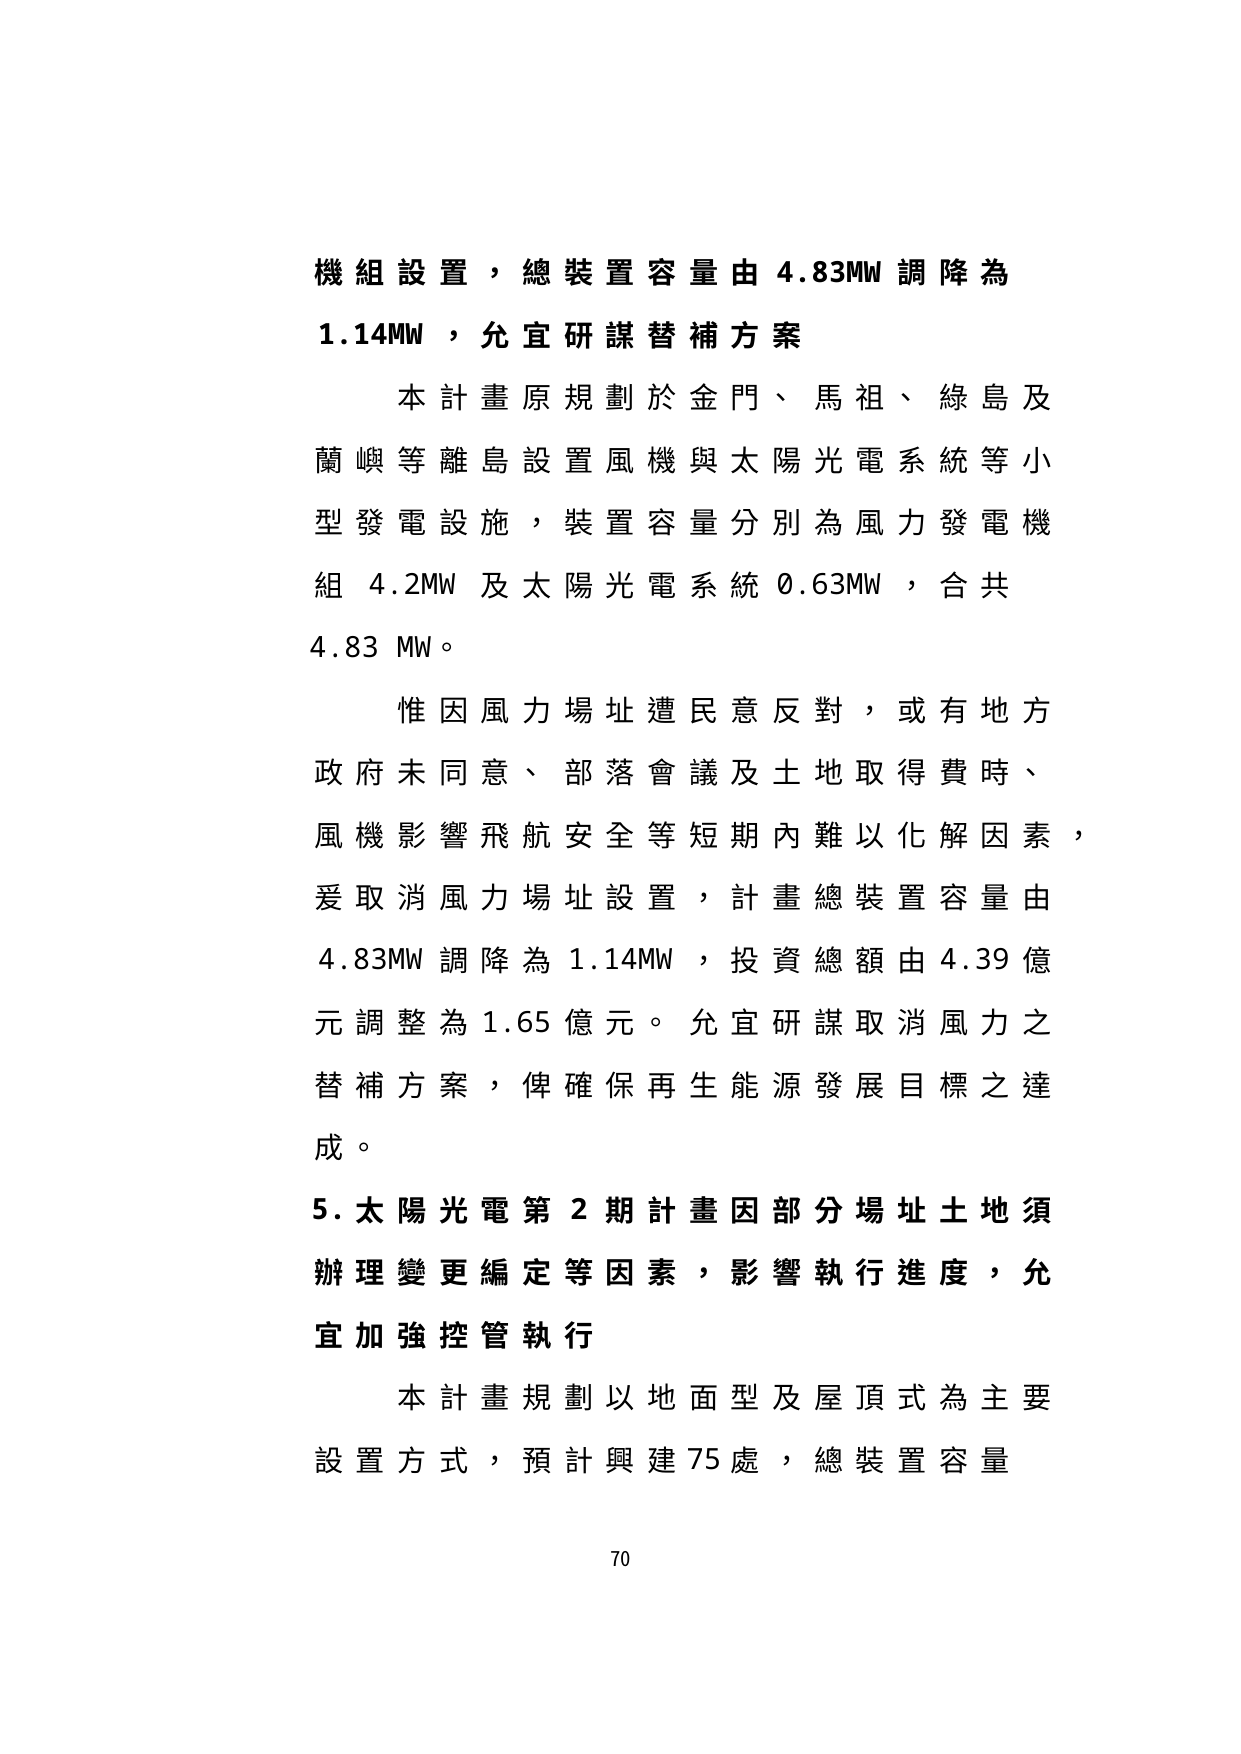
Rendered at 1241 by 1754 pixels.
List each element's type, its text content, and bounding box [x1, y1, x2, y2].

text 本計畫規劃以地面型及屋頂式為主要設置方式，預計興建75處，總裝置容量 [301, 1354, 1058, 1479]
text 惟因風力場址遭民意反對，或有地方政府未同意、部落會議及土地取得費時、風機影響飛航安全等短期內難以化解因素，爰取消風力場址設置，計畫總裝置容量由4.83MW調降為1.14MW，投資總額由4.39億元調整為1.65億元。允宜研謀取消風力之替補方案，俾確保再生能源發展目標之達成。 [301, 667, 1058, 1167]
text 本計畫原規劃於金門、馬祖、綠島及蘭嶼等離島設置風機與太陽光電系統等小型發電設施，裝置容量分別為風力發電機組4.2MW及太陽光電系統0.63MW，合共4.83 MW。 [301, 354, 1058, 667]
text 機組設置，總裝置容量由4.83MW調降為1.14MW，允宜研謀替補方案 [271, 229, 1058, 354]
text 5.太陽光電第2期計畫因部分場址土地須辦理變更編定等因素，影響執行進度，允宜加強控管執行 [271, 1167, 1058, 1354]
